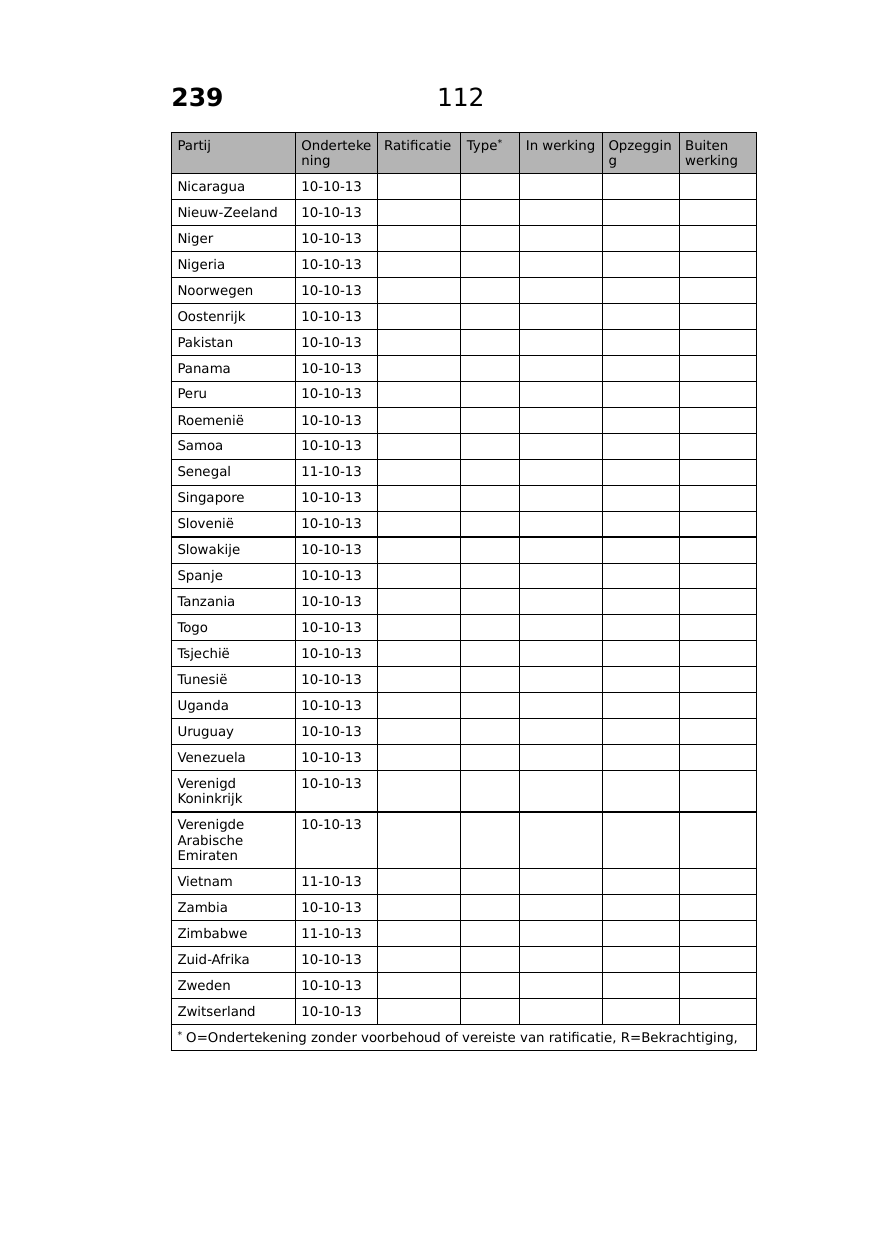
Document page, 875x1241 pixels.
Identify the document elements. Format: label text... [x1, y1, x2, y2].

table_cell [680, 771, 756, 811]
table_cell 10-10-13 [296, 693, 377, 718]
table_cell [603, 356, 679, 381]
table_header Ondertekening [296, 133, 377, 173]
table_cell 10-10-13 [296, 226, 377, 251]
table_cell [378, 667, 460, 692]
table_header Buiten werking [680, 133, 756, 173]
table_cell 10-10-13 [296, 278, 377, 303]
table_cell [680, 408, 756, 433]
table_cell 10-10-13 [296, 538, 377, 562]
table_cell [378, 356, 460, 381]
table_cell Peru [172, 382, 295, 407]
table_cell Tanzania [172, 589, 295, 614]
table_cell 10-10-13 [296, 719, 377, 744]
table_cell [378, 973, 460, 998]
table_cell Vietnam [172, 869, 295, 894]
table_cell [520, 589, 602, 614]
table_cell [378, 252, 460, 277]
table_cell [603, 278, 679, 303]
table_cell [461, 564, 519, 588]
table_cell 10-10-13 [296, 330, 377, 355]
table_cell [461, 667, 519, 692]
table_cell Venezuela [172, 745, 295, 770]
table_cell [520, 947, 602, 972]
table_cell [461, 895, 519, 920]
table_cell [461, 330, 519, 355]
table_cell [680, 434, 756, 459]
table_cell [680, 252, 756, 277]
table_cell [520, 200, 602, 225]
table_cell [378, 745, 460, 770]
table_cell [378, 304, 460, 329]
table_cell [378, 434, 460, 459]
table_cell Zweden [172, 973, 295, 998]
table_cell 10-10-13 [296, 999, 377, 1024]
table_cell [680, 719, 756, 744]
table_cell [520, 174, 602, 199]
table_cell [680, 512, 756, 536]
table_cell 11-10-13 [296, 869, 377, 894]
table_cell [520, 382, 602, 407]
table_cell Samoa [172, 434, 295, 459]
table_cell [520, 356, 602, 381]
table_cell [461, 641, 519, 666]
table_cell [603, 813, 679, 868]
table_cell Uruguay [172, 719, 295, 744]
table_cell [461, 813, 519, 868]
table_cell 10-10-13 [296, 512, 377, 536]
table_cell [680, 999, 756, 1024]
table_cell [603, 330, 679, 355]
table_cell 10-10-13 [296, 589, 377, 614]
table_cell [603, 512, 679, 536]
table_cell 10-10-13 [296, 304, 377, 329]
table_cell Zuid-Afrika [172, 947, 295, 972]
table_cell [378, 895, 460, 920]
table_cell 10-10-13 [296, 947, 377, 972]
table_cell [603, 693, 679, 718]
table_cell [603, 486, 679, 511]
table_cell [378, 999, 460, 1024]
table_cell [461, 745, 519, 770]
table_cell [461, 693, 519, 718]
table_cell Slovenië [172, 512, 295, 536]
table_cell 10-10-13 [296, 486, 377, 511]
table_cell Panama [172, 356, 295, 381]
table_cell [461, 869, 519, 894]
table_cell [603, 719, 679, 744]
table_cell [520, 226, 602, 251]
table_header Type* [461, 133, 519, 173]
table_cell 10-10-13 [296, 408, 377, 433]
table_cell 10-10-13 [296, 382, 377, 407]
table_cell [680, 895, 756, 920]
table_cell [520, 304, 602, 329]
table_cell [680, 330, 756, 355]
table_cell [520, 869, 602, 894]
table_cell [680, 200, 756, 225]
table_cell [461, 356, 519, 381]
table_cell [603, 895, 679, 920]
table_cell [461, 921, 519, 946]
table_cell [680, 947, 756, 972]
table_cell [520, 434, 602, 459]
table_cell [378, 693, 460, 718]
table_cell [603, 921, 679, 946]
table_cell [378, 278, 460, 303]
table_cell [520, 615, 602, 640]
table_cell 10-10-13 [296, 641, 377, 666]
table_cell [520, 564, 602, 588]
table_cell [378, 382, 460, 407]
table_cell * O=Ondertekening zonder voorbehoud of vereiste van ratificatie, R=Bekrachtiging, [172, 1025, 756, 1050]
table_cell [461, 538, 519, 562]
table_cell Spanje [172, 564, 295, 588]
table_cell Slowakije [172, 538, 295, 562]
table_cell [603, 226, 679, 251]
table_cell [520, 719, 602, 744]
table_cell 10-10-13 [296, 813, 377, 868]
table_cell [680, 278, 756, 303]
table_cell [603, 382, 679, 407]
table_cell [461, 226, 519, 251]
table_cell [603, 641, 679, 666]
table_cell Verenigd Koninkrijk [172, 771, 295, 811]
table_cell [603, 434, 679, 459]
table_cell Pakistan [172, 330, 295, 355]
table_cell [378, 719, 460, 744]
table_cell [378, 538, 460, 562]
table_cell [461, 460, 519, 484]
table_cell [520, 538, 602, 562]
table_cell Nieuw-Zeeland [172, 200, 295, 225]
table_cell [378, 330, 460, 355]
table_cell Zimbabwe [172, 921, 295, 946]
table_cell 10-10-13 [296, 252, 377, 277]
table_cell [680, 356, 756, 381]
table_cell [603, 174, 679, 199]
table_cell 10-10-13 [296, 667, 377, 692]
table_cell [461, 999, 519, 1024]
table_cell [680, 973, 756, 998]
table_cell [461, 434, 519, 459]
table_cell Uganda [172, 693, 295, 718]
table_cell 10-10-13 [296, 771, 377, 811]
table_cell [680, 813, 756, 868]
table_cell [378, 174, 460, 199]
table_cell Senegal [172, 460, 295, 484]
table_cell [378, 408, 460, 433]
table_cell [680, 641, 756, 666]
table_cell [520, 921, 602, 946]
table_cell [603, 745, 679, 770]
table_cell [520, 252, 602, 277]
table_cell [461, 174, 519, 199]
table_cell Verenigde Arabische Emiraten [172, 813, 295, 868]
table_cell [461, 200, 519, 225]
table_cell Tunesië [172, 667, 295, 692]
table_cell [520, 330, 602, 355]
table_cell [603, 200, 679, 225]
table_cell Nicaragua [172, 174, 295, 199]
table_cell [680, 486, 756, 511]
table_cell [461, 719, 519, 744]
table_cell 10-10-13 [296, 895, 377, 920]
table_cell [520, 460, 602, 484]
table_cell 10-10-13 [296, 615, 377, 640]
table_cell [520, 486, 602, 511]
table_cell [603, 771, 679, 811]
table_cell [461, 947, 519, 972]
table_cell Niger [172, 226, 295, 251]
table_cell [461, 252, 519, 277]
table_cell [378, 460, 460, 484]
table_cell [461, 304, 519, 329]
table_cell [680, 589, 756, 614]
table_cell 11-10-13 [296, 460, 377, 484]
table_cell [520, 278, 602, 303]
table_cell [378, 486, 460, 511]
table_cell Tsjechië [172, 641, 295, 666]
table_cell 10-10-13 [296, 356, 377, 381]
table_cell [378, 641, 460, 666]
table_cell Singapore [172, 486, 295, 511]
table_cell Roemenië [172, 408, 295, 433]
table_cell [520, 512, 602, 536]
table_cell [461, 512, 519, 536]
table_cell [378, 813, 460, 868]
table_cell [680, 382, 756, 407]
table_cell [461, 615, 519, 640]
table_cell Oostenrijk [172, 304, 295, 329]
table_cell [603, 252, 679, 277]
table_header Opzegging [603, 133, 679, 173]
table_cell [680, 693, 756, 718]
table_cell Zambia [172, 895, 295, 920]
table_cell [603, 999, 679, 1024]
table_cell [378, 869, 460, 894]
table_cell [520, 693, 602, 718]
table_cell [520, 408, 602, 433]
table_cell 10-10-13 [296, 200, 377, 225]
table_cell [378, 226, 460, 251]
table_cell 10-10-13 [296, 174, 377, 199]
table_cell [680, 564, 756, 588]
table_cell [603, 589, 679, 614]
table_cell [461, 771, 519, 811]
table_cell 10-10-13 [296, 434, 377, 459]
table_cell [378, 615, 460, 640]
table_header Ratificatie [378, 133, 460, 173]
table_cell [603, 564, 679, 588]
table_cell 11-10-13 [296, 921, 377, 946]
table_cell [378, 589, 460, 614]
table_cell [520, 973, 602, 998]
table_cell [603, 408, 679, 433]
table_cell [461, 408, 519, 433]
table_cell [603, 667, 679, 692]
table_cell Noorwegen [172, 278, 295, 303]
table_cell [461, 486, 519, 511]
table_cell [680, 304, 756, 329]
table_cell [520, 771, 602, 811]
table_cell [680, 226, 756, 251]
table_cell [680, 667, 756, 692]
table_cell [378, 564, 460, 588]
table_cell [520, 745, 602, 770]
table_cell [603, 615, 679, 640]
table_cell 10-10-13 [296, 973, 377, 998]
table_cell [603, 304, 679, 329]
table_cell [378, 771, 460, 811]
table_cell [378, 200, 460, 225]
table_header In werking [520, 133, 602, 173]
table_cell [378, 947, 460, 972]
table_cell 10-10-13 [296, 564, 377, 588]
table_cell [680, 615, 756, 640]
table_cell [603, 869, 679, 894]
table_cell [680, 745, 756, 770]
table_cell Nigeria [172, 252, 295, 277]
table_cell [520, 999, 602, 1024]
table_cell [680, 921, 756, 946]
table_cell [378, 512, 460, 536]
table_cell [603, 460, 679, 484]
table_cell [520, 641, 602, 666]
table_cell [378, 921, 460, 946]
table_cell [461, 589, 519, 614]
table_cell [603, 538, 679, 562]
table_cell Togo [172, 615, 295, 640]
table_cell [520, 895, 602, 920]
table_cell [461, 278, 519, 303]
table_cell [680, 174, 756, 199]
table_cell [680, 460, 756, 484]
table_cell [520, 667, 602, 692]
table_cell Zwitserland [172, 999, 295, 1024]
table_cell [603, 973, 679, 998]
table_cell [461, 382, 519, 407]
table_cell [680, 538, 756, 562]
table_cell [680, 869, 756, 894]
table_cell [461, 973, 519, 998]
table_cell [603, 947, 679, 972]
table_cell 10-10-13 [296, 745, 377, 770]
table_header Partij [172, 133, 295, 173]
table_cell [520, 813, 602, 868]
